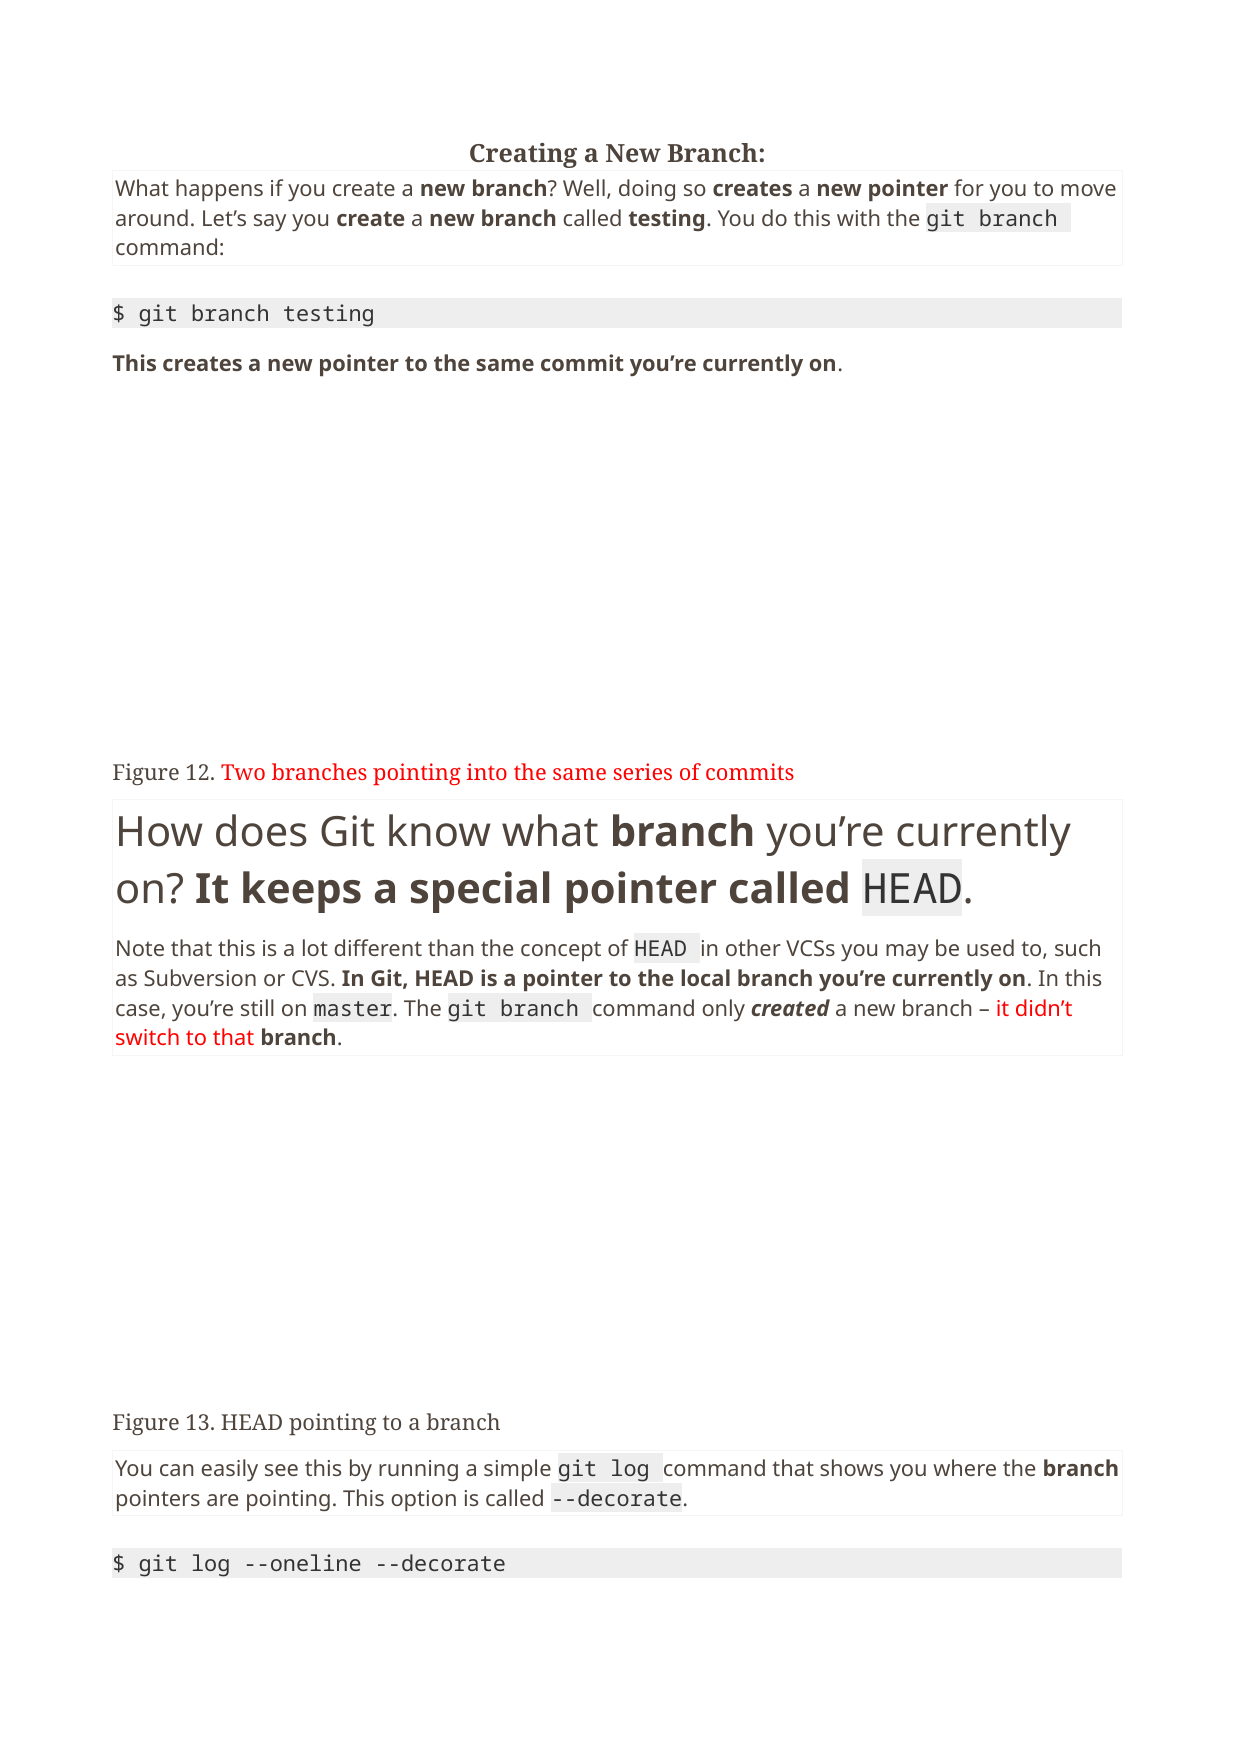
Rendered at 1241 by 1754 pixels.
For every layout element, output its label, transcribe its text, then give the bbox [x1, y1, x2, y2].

text Note that this is a lot different than the concept of HEAD in other VCSs you may be used to, such as Subversion or CVS. In Git, HEAD is a pointer to the local branch you’re currently on. In this case, you’re still on master. The git branch command only created a new branch – it didn’t switch to that branch. [113, 930, 1122, 1055]
text $ git log --oneline --decorate [112, 1548, 1122, 1578]
text This creates a new pointer to the same commit you’re currently on. [112, 343, 1122, 378]
subtitle Creating a New Branch: [112, 118, 1122, 170]
text What happens if you create a new branch? Well, doing so creates a new pointer for you to move around. Let’s say you create a new branch called testing. You do this with the git branch command: [113, 171, 1122, 265]
text Figure 12. Two branches pointing into the same series of commits [112, 757, 1122, 787]
text Figure 13. HEAD pointing to a branch [112, 1407, 1122, 1437]
text How does Git know what branch you’re currently on? It keeps a special pointer called HEAD. [113, 800, 1122, 916]
text $ git branch testing [112, 298, 1122, 328]
text You can easily see this by running a simple git log command that shows you where the branch pointers are pointing. This option is called --decorate. [113, 1451, 1122, 1515]
